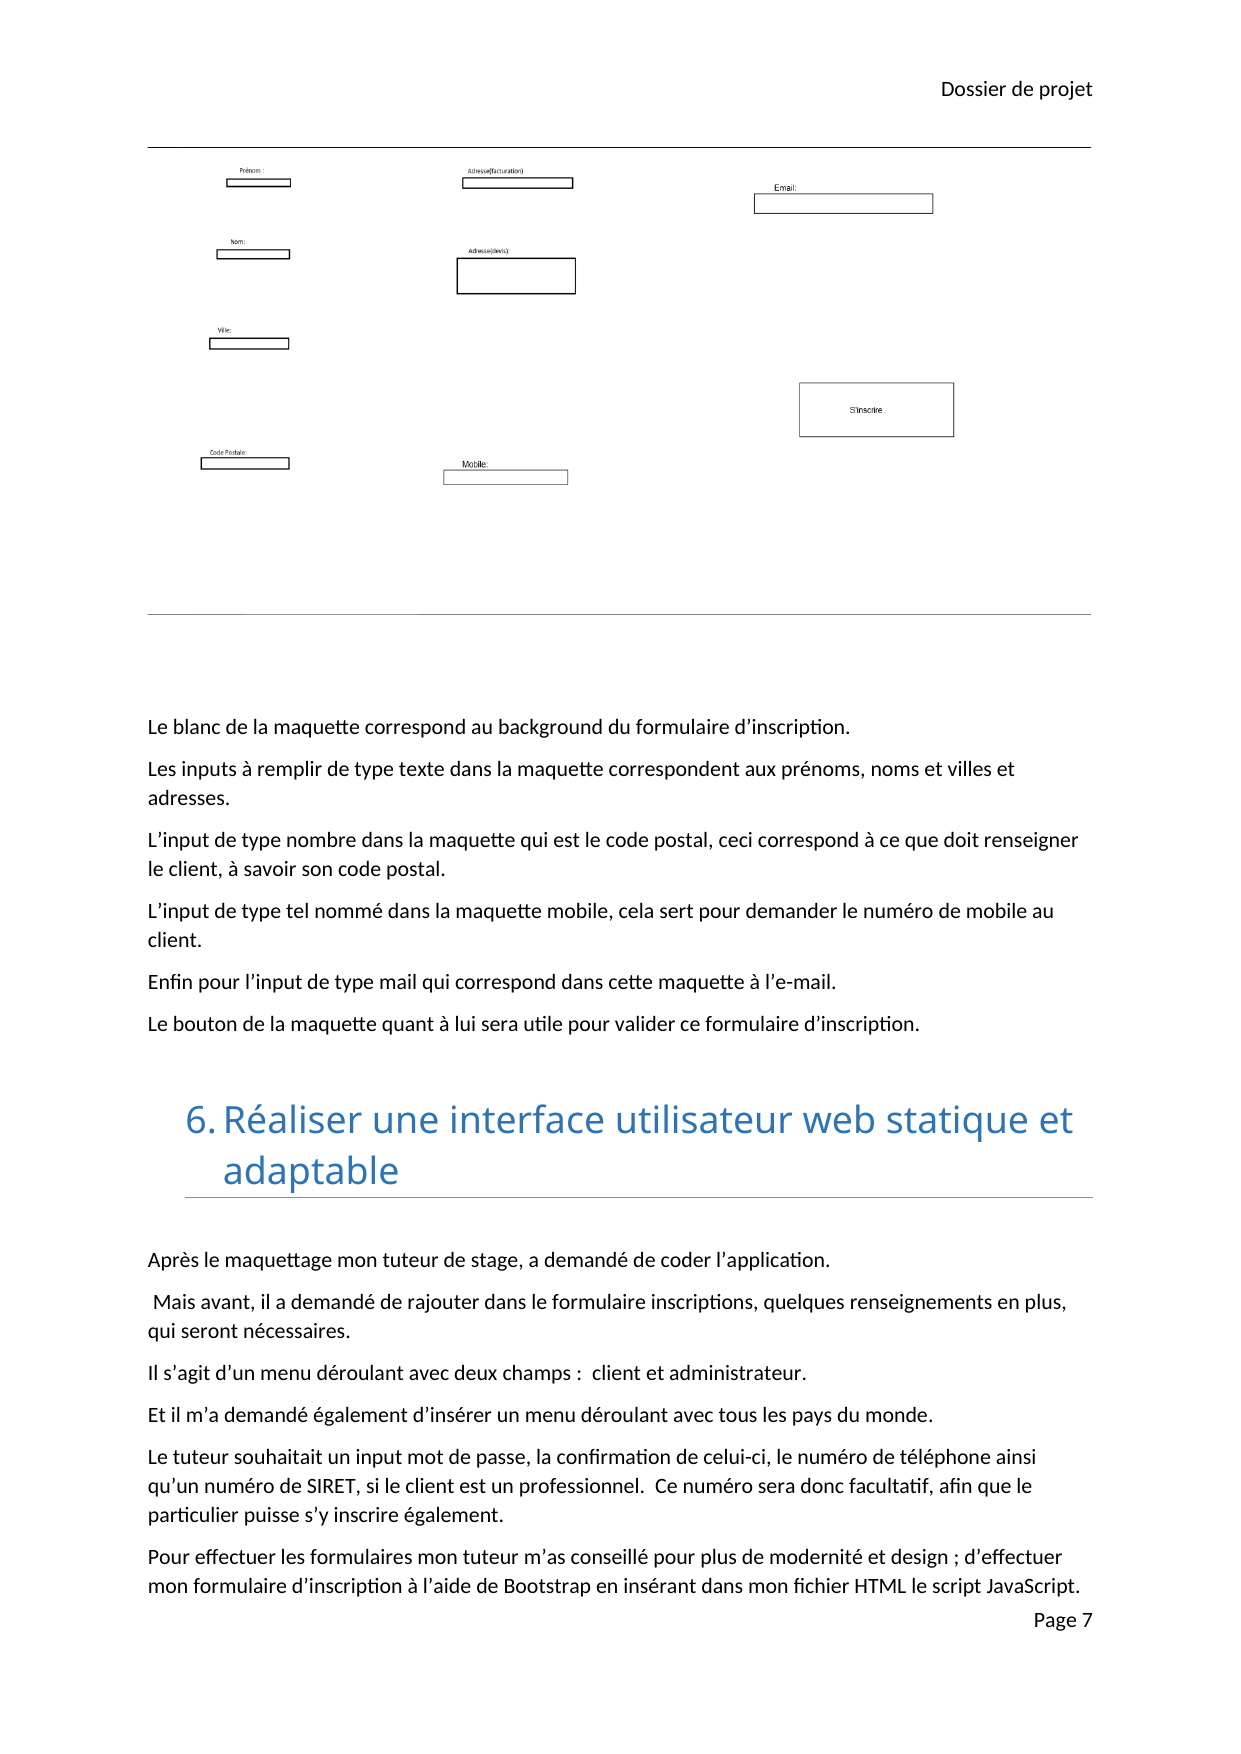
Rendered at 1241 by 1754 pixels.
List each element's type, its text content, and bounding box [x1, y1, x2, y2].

text Le tuteur souhaitait un input mot de passe, la confirmation de celui-ci, le numéro de téléphone ainsi qu’un numéro de SIRET, si le client est un professionnel. Ce numéro sera donc facultatif, afin que le particulier puisse s’y inscrire également. [148, 1443, 1093, 1528]
list Réaliser une interface utilisateur web statique et adaptable [185, 1093, 1093, 1197]
text Mais avant, il a demandé de rajouter dans le formulaire inscriptions, quelques renseignements en plus, qui seront nécessaires. [148, 1288, 1093, 1344]
text Après le maquettage mon tuteur de stage, a demandé de coder l’application. [148, 1247, 1093, 1273]
text Le bouton de la maquette quant à lui sera utile pour valider ce formulaire d’inscription. [148, 1010, 1093, 1036]
text Et il m’a demandé également d’insérer un menu déroulant avec tous les pays du monde. [148, 1401, 1093, 1428]
text L’input de type tel nommé dans la maquette mobile, cela sert pour demander le numéro de mobile au client. [148, 897, 1093, 953]
text Le blanc de la maquette correspond au background du formulaire d’inscription. [148, 713, 1093, 740]
text Les inputs à remplir de type texte dans la maquette correspondent aux prénoms, noms et villes et adresses. [148, 755, 1093, 811]
text Enfin pour l’input de type mail qui correspond dans cette maquette à l’e-mail. [148, 968, 1093, 994]
text L’input de type nombre dans la maquette qui est le code postal, ceci correspond à ce que doit renseigner le client, à savoir son code postal. [148, 826, 1093, 882]
text Il s’agit d’un menu déroulant avec deux champs : client et administrateur. [148, 1359, 1093, 1386]
text Pour effectuer les formulaires mon tuteur m’as conseillé pour plus de modernité et design ; d’effectuer mon formulaire d’inscription à l’aide de Bootstrap en insérant dans mon fichier HTML le script JavaScript. [148, 1543, 1093, 1599]
